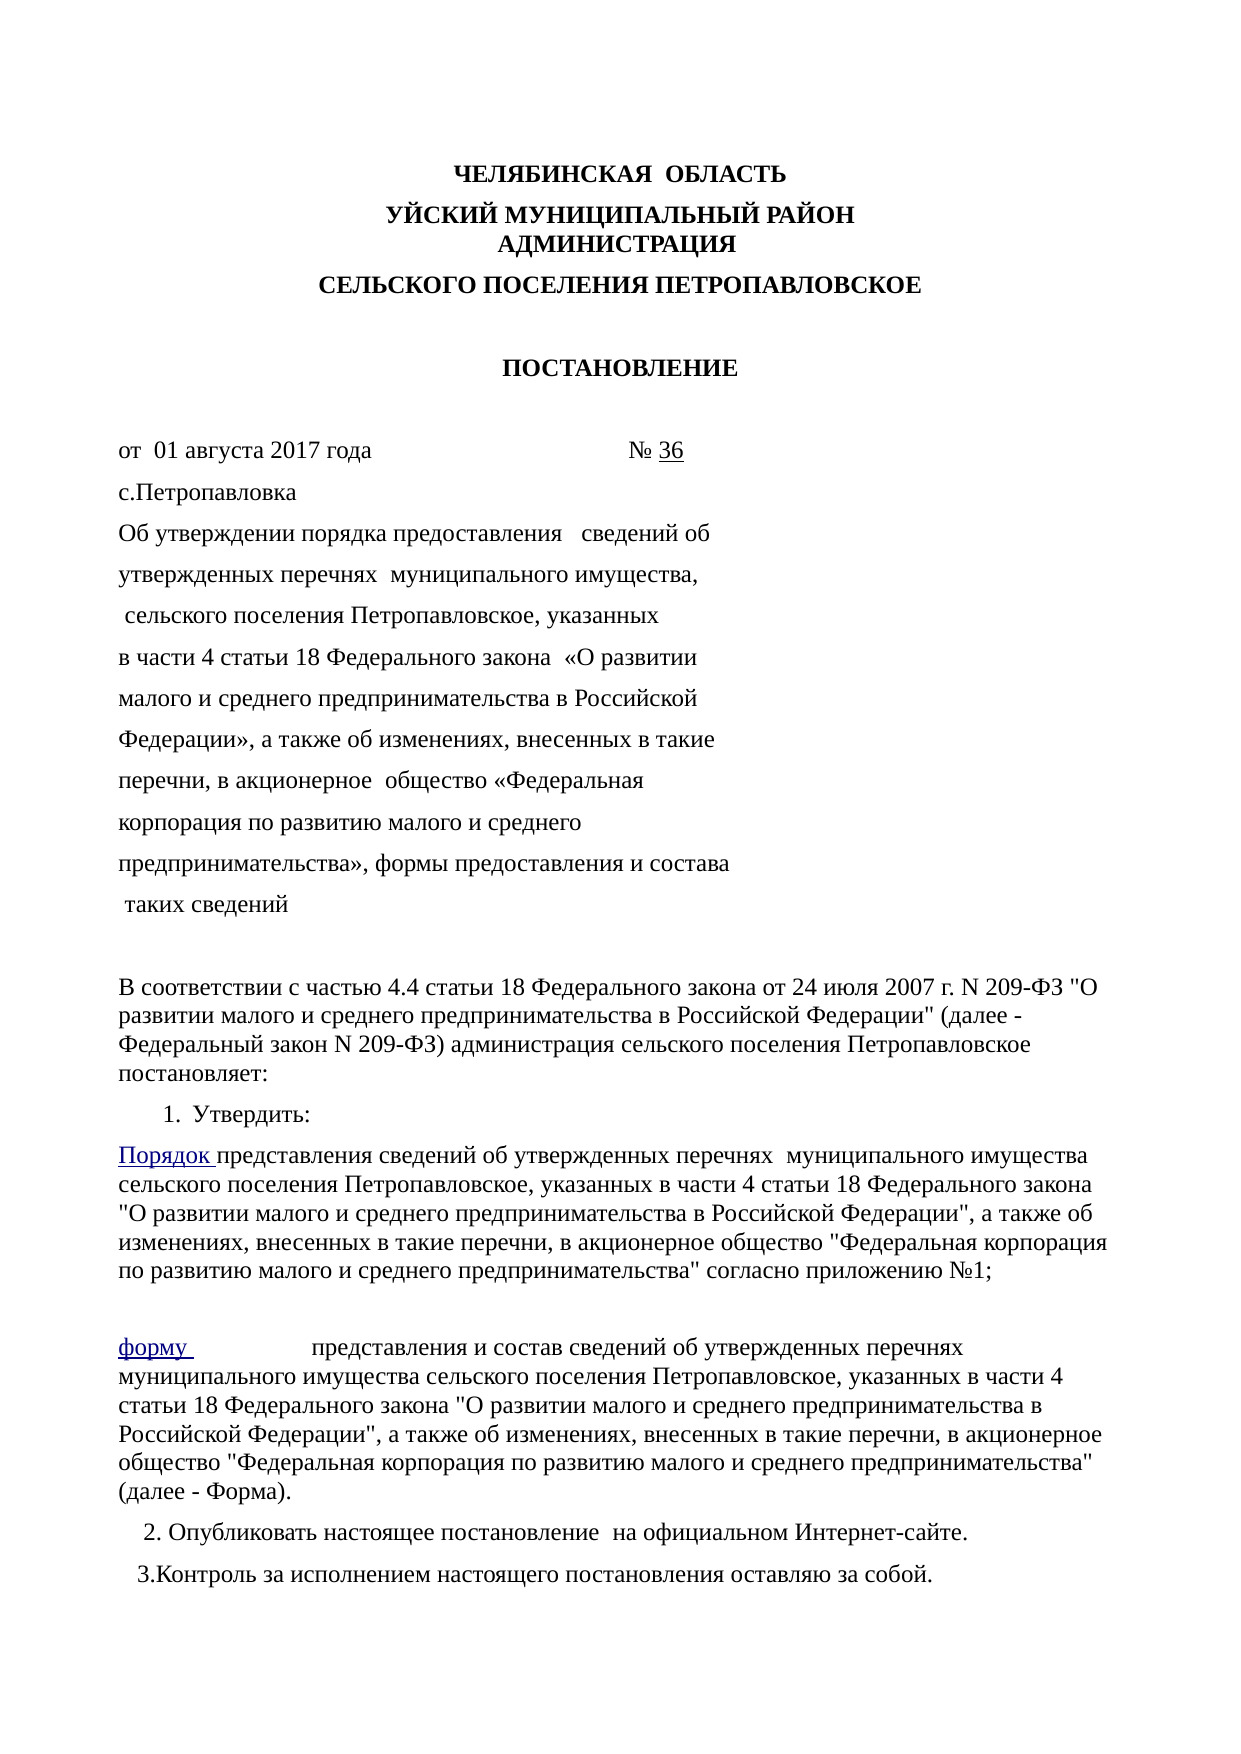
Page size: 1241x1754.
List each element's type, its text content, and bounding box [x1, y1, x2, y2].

text Об утверждении порядка предоставления сведений об [118, 518, 1122, 547]
text в части 4 статьи 18 Федерального закона «О развитии [118, 642, 1122, 671]
text таких сведений [118, 889, 1122, 918]
text предпринимательства», формы предоставления и состава [118, 848, 1122, 877]
list Утвердить: [162, 1099, 1122, 1128]
text от 01 августа 2017 года № 36 [118, 436, 1122, 464]
text корпорация по развитию малого и среднего [118, 807, 1122, 836]
text форму представления и состав сведений об утвержденных перечнях муниципального имущества сельского поселения Петропавловское, указанных в части 4 статьи 18 Федерального закона "О развитии малого и среднего предпринимательства в Российской Федерации", а также об изменениях, внесенных в такие перечни, в акционерное общество "Федеральная корпорация по развитию малого и среднего предпринимательства" (далее - Форма). [118, 1297, 1122, 1505]
text перечни, в акционерное общество «Федеральная [118, 766, 1122, 794]
text утвержденных перечнях муниципального имущества, [118, 559, 1122, 588]
text ПОСТАНОВЛЕНИЕ [118, 353, 1122, 382]
text сельского поселения Петропавловское, указанных [118, 601, 1122, 629]
text с.Петропавловка [118, 477, 1122, 506]
text 2. Опубликовать настоящее постановление на официальном Интернет-сайте. [118, 1517, 1122, 1546]
text Порядок представления сведений об утвержденных перечнях муниципального имущества сельского поселения Петропавловское, указанных в части 4 статьи 18 Федерального закона "О развитии малого и среднего предпринимательства в Российской Федерации", а также об изменениях, внесенных в такие перечни, в акционерное общество "Федеральная корпорация по развитию малого и среднего предпринимательства" согласно приложению №1; [118, 1141, 1122, 1284]
text 3.Контроль за исполнением настоящего постановления оставляю за собой. [118, 1559, 1122, 1587]
text УЙСКИЙ МУНИЦИПАЛЬНЫЙ РАЙОН АДМИНИСТРАЦИЯ [118, 201, 1122, 258]
text ЧЕЛЯБИНСКАЯ ОБЛАСТЬ [118, 159, 1122, 188]
text малого и среднего предпринимательства в Российской [118, 683, 1122, 712]
text Федерации», а также об изменениях, внесенных в такие [118, 724, 1122, 753]
text В соответствии с частью 4.4 статьи 18 Федерального закона от 24 июля 2007 г. N 209-ФЗ "О развитии малого и среднего предпринимательства в Российской Федерации" (далее - Федеральный закон N 209-ФЗ) администрация сельского поселения Петропавловское постановляет: [118, 972, 1122, 1087]
text СЕЛЬСКОГО ПОСЕЛЕНИЯ ПЕТРОПАВЛОВСКОЕ [118, 271, 1122, 299]
